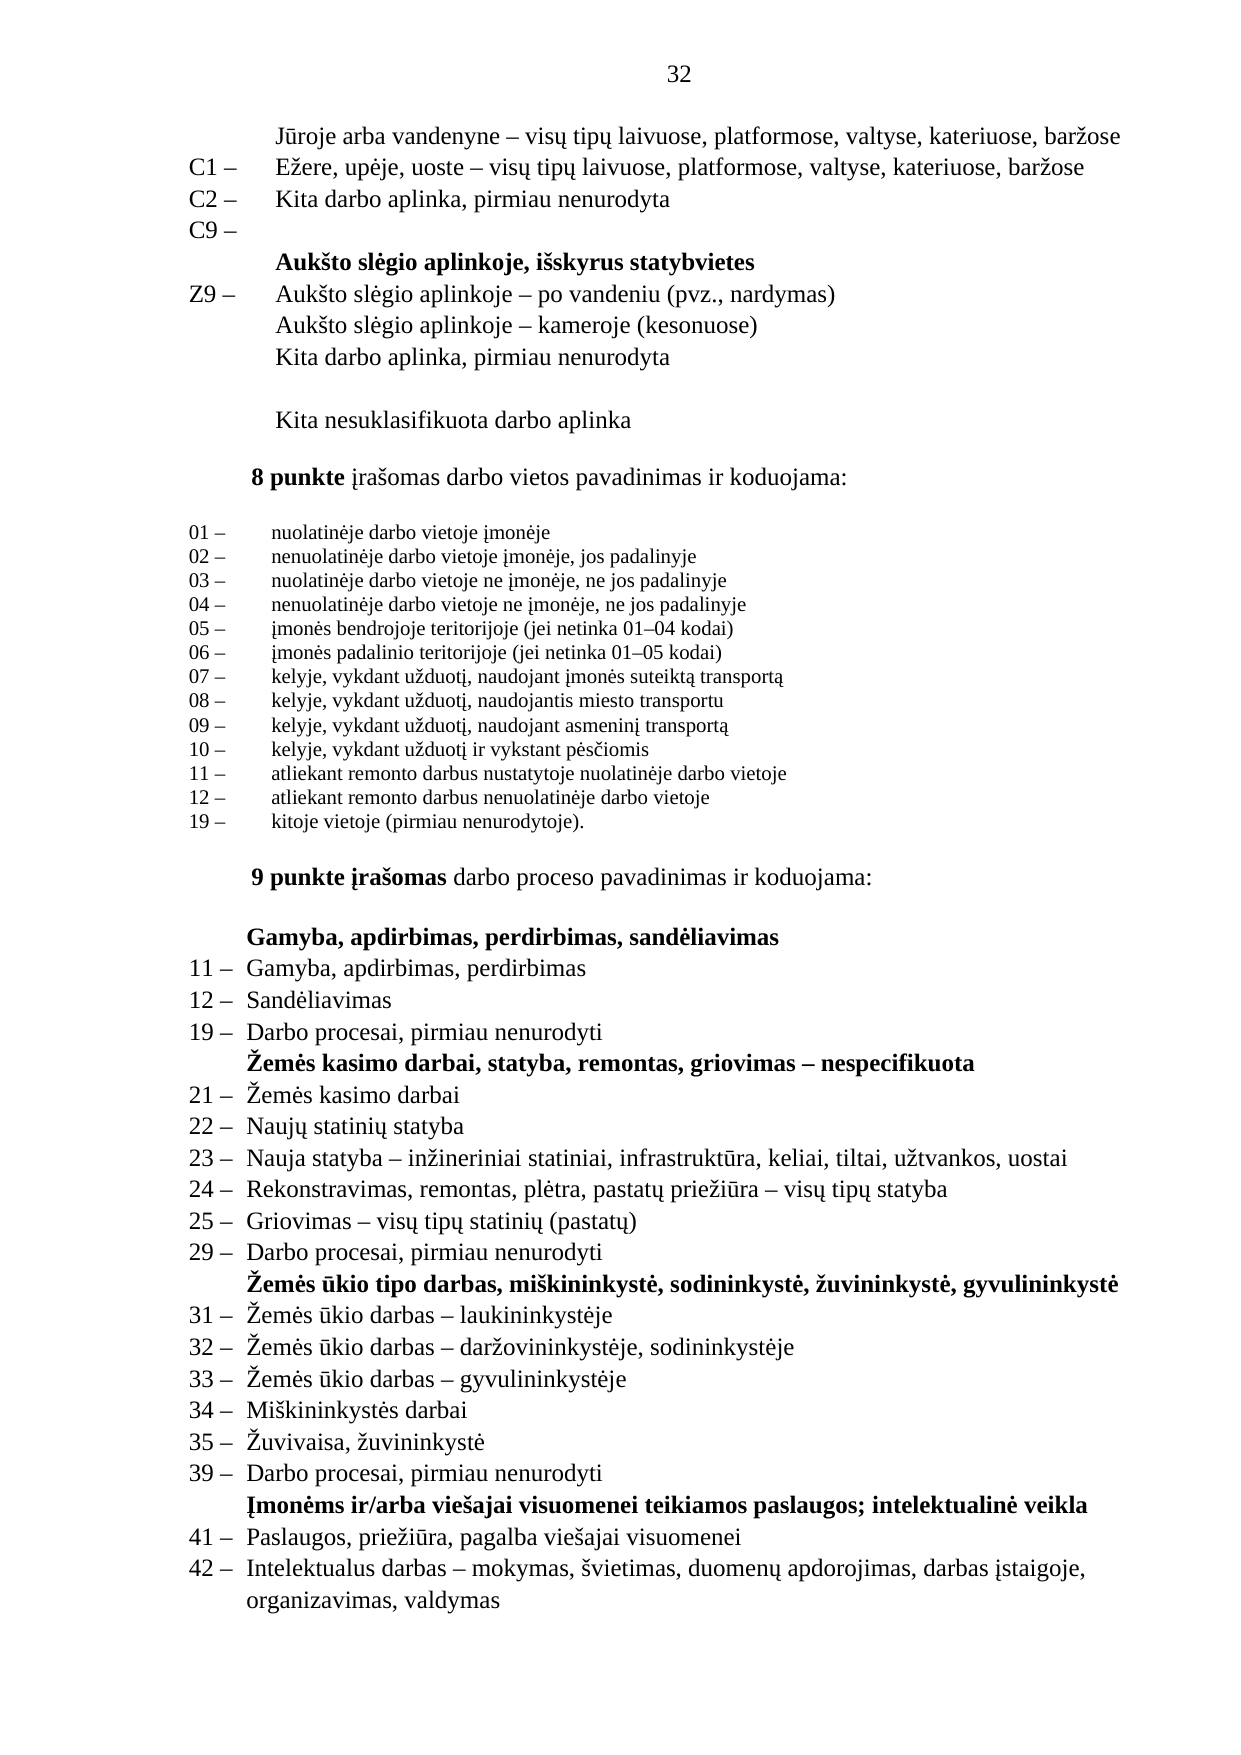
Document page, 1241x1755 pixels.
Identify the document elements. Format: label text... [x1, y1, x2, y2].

table_cell atliekant remonto darbus nustatytoje nuolatinėje darbo vietoje [260, 761, 1181, 785]
table_header C1 – C2 – C9 – Z9 – [177, 118, 264, 434]
table_cell įmonės bendrojoje teritorijoje (jei netinka 01–04 kodai) [260, 616, 1181, 640]
table_cell 05 – [177, 616, 260, 640]
table_cell 10 – [177, 737, 260, 761]
table_cell 11 – [177, 761, 260, 785]
table_cell kelyje, vykdant užduotį, naudojantis miesto transportu [260, 689, 1181, 712]
table_header nuolatinėje darbo vietoje įmonėje [260, 520, 1181, 544]
table_cell 04 – [177, 592, 260, 616]
table_cell 09 – [177, 713, 260, 737]
table_cell kelyje, vykdant užduotį, naudojant asmeninį transportą [260, 713, 1181, 737]
table_cell 03 – [177, 568, 260, 592]
table_cell nenuolatinėje darbo vietoje ne įmonėje, ne jos padalinyje [260, 592, 1181, 616]
table_cell įmonės padalinio teritorijoje (jei netinka 01–05 kodai) [260, 640, 1181, 664]
table_cell 12 – [177, 785, 260, 809]
table_header 01 – [177, 520, 260, 544]
table_header Gamyba, apdirbimas, perdirbimas, sandėliavimas Gamyba, apdirbimas, perdirbimas Sandėliavimas Darbo procesai, pirmiau nenurodyti Žemės kasimo darbai, statyba, remontas, griovimas – nespecifikuota Žemės kasimo darbai Naujų statinių statyba Nauja statyba – inžineriniai statiniai, infrastruktūra, keliai, tiltai, užtvankos, uostai Rekonstravimas, remontas, plėtra, pastatų priežiūra – visų tipų statyba Griovimas – visų tipų statinių (pastatų) Darbo procesai, pirmiau nenurodyti Žemės ūkio tipo darbas, miškininkystė, sodininkystė, žuvininkystė, gyvulininkystė Žemės ūkio darbas – laukininkystėje Žemės ūkio darbas – daržovininkystėje, sodininkystėje Žemės ūkio darbas – gyvulininkystėje Miškininkystės darbai Žuvivaisa, žuvininkystė Darbo procesai, pirmiau nenurodyti Įmonėms ir/arba viešajai visuomenei teikiamos paslaugos; intelektualinė veikla Paslaugos, priežiūra, pagalba viešajai visuomenei Intelektualus darbas – mokymas, švietimas, duomenų apdorojimas, darbas įstaigoje, organizavimas, valdymas [235, 919, 1181, 1613]
table_cell kelyje, vykdant užduotį ir vykstant pėsčiomis [260, 737, 1181, 761]
table_cell nenuolatinėje darbo vietoje įmonėje, jos padalinyje [260, 544, 1181, 568]
table_cell kitoje vietoje (pirmiau nenurodytoje). [260, 809, 1181, 833]
table_cell 08 – [177, 689, 260, 712]
table_cell kelyje, vykdant užduotį, naudojant įmonės suteiktą transportą [260, 664, 1181, 688]
table_header 11 – 12 – 19 – 21 – 22 – 23 – 24 – 25 – 29 – 31 – 32 – 33 – 34 – 35 – 39 – 41 – 42 – [177, 919, 235, 1613]
table_cell atliekant remonto darbus nenuolatinėje darbo vietoje [260, 785, 1181, 809]
text 8 punkte įrašomas darbo vietos pavadinimas ir koduojama: [177, 462, 1074, 491]
table_cell 19 – [177, 809, 260, 833]
table_cell 07 – [177, 664, 260, 688]
table_cell 06 – [177, 640, 260, 664]
table_cell 02 – [177, 544, 260, 568]
table_cell nuolatinėje darbo vietoje ne įmonėje, ne jos padalinyje [260, 568, 1181, 592]
table_header Jūroje arba vandenyne – visų tipų laivuose, platformose, valtyse, kateriuose, baržose Ežere, upėje, uoste – visų tipų laivuose, platformose, valtyse, kateriuose, baržose Kita darbo aplinka, pirmiau nenurodyta Aukšto slėgio aplinkoje, išskyrus statybvietes Aukšto slėgio aplinkoje – po vandeniu (pvz., nardymas) Aukšto slėgio aplinkoje – kameroje (kesonuose) Kita darbo aplinka, pirmiau nenurodyta Kita nesuklasifikuota darbo aplinka [264, 118, 1181, 434]
text 9 punkte įrašomas darbo proceso pavadinimas ir koduojama: [177, 862, 1074, 890]
